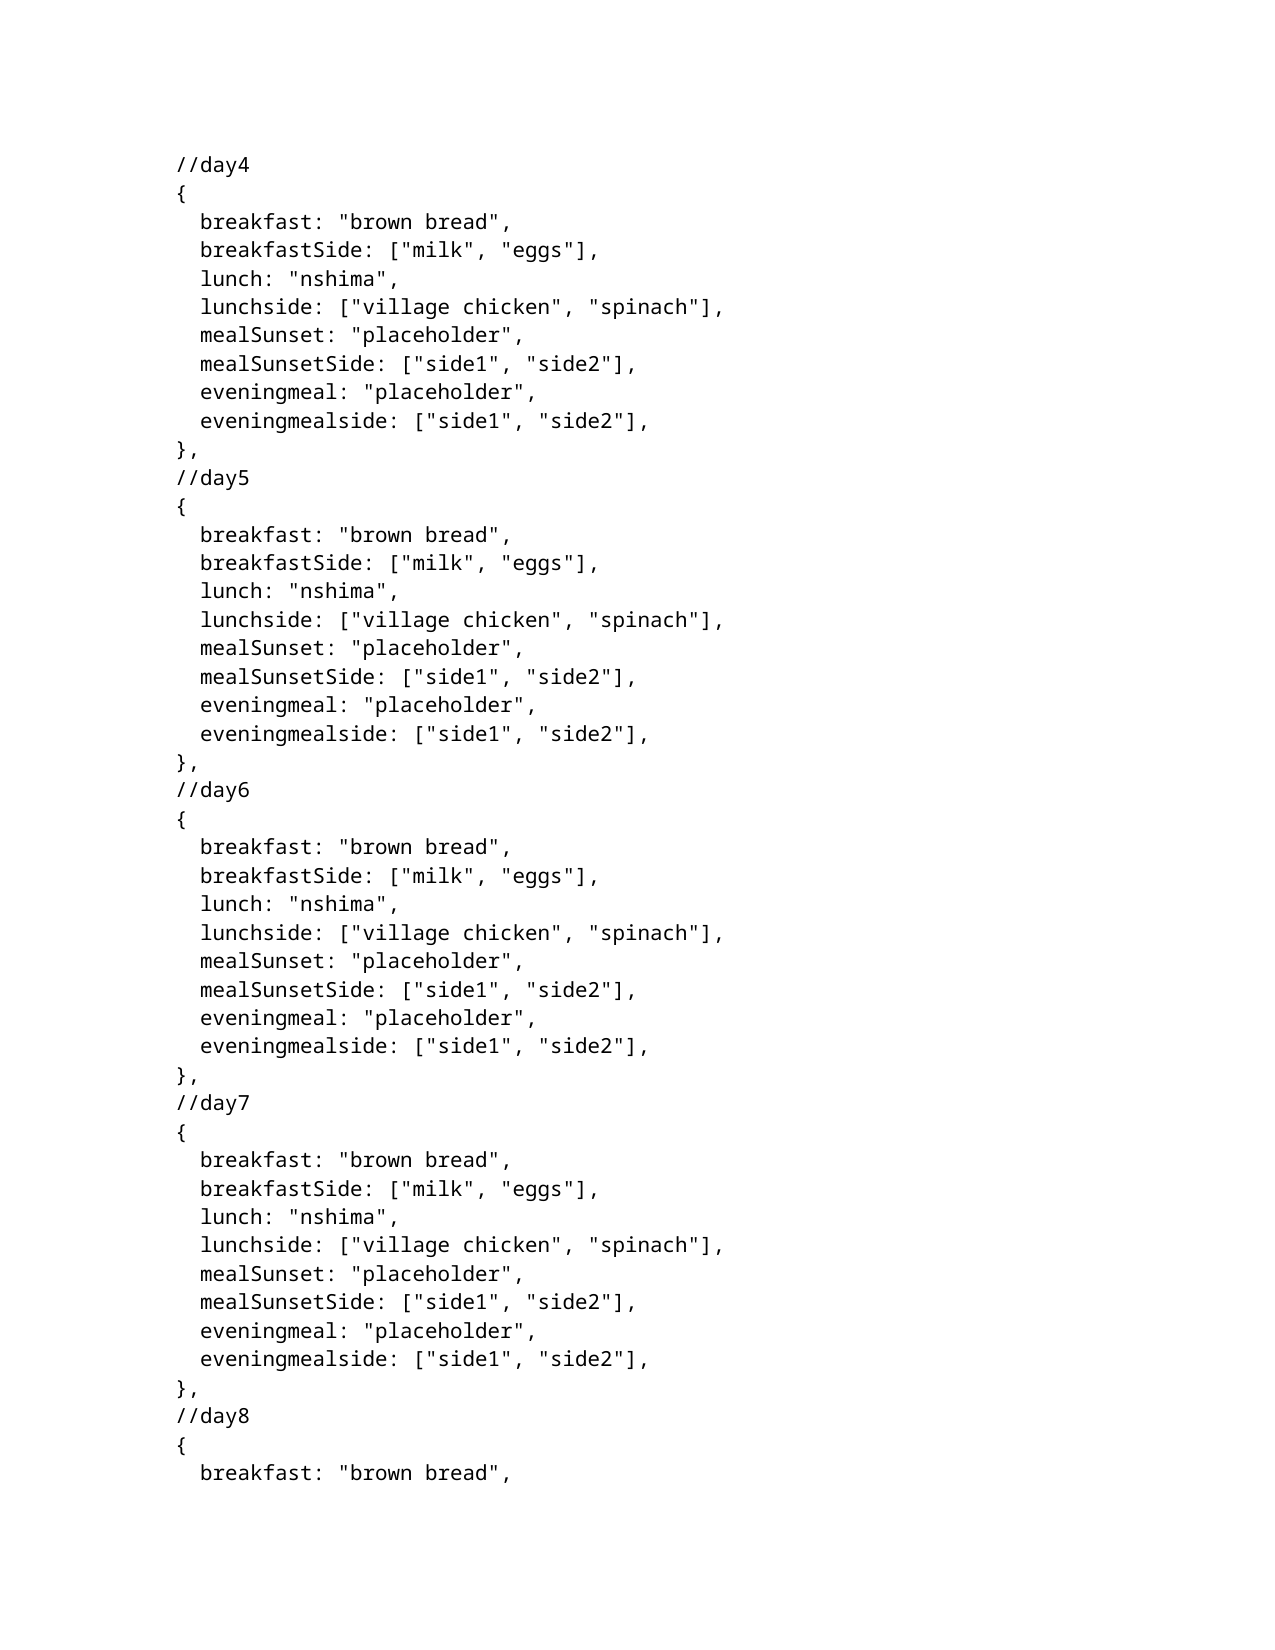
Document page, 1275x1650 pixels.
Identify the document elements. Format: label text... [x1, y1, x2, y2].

text breakfast: "brown bread", [150, 207, 1125, 235]
text mealSunset: "placeholder", [150, 321, 1125, 349]
text lunch: "nshima", [150, 577, 1125, 605]
text mealSunsetSide: ["side1", "side2"], [150, 349, 1125, 377]
text eveningmeal: "placeholder", [150, 377, 1125, 406]
text breakfastSide: ["milk", "eggs"], [150, 235, 1125, 264]
text { [150, 804, 1125, 832]
text //day5 [150, 463, 1125, 491]
text breakfast: "brown bread", [150, 520, 1125, 548]
text lunchside: ["village chicken", "spinach"], [150, 605, 1125, 633]
text mealSunset: "placeholder", [150, 633, 1125, 662]
text lunch: "nshima", [150, 264, 1125, 292]
text [150, 832, 1125, 1487]
text }, [150, 434, 1125, 463]
text { [150, 178, 1125, 207]
text }, [150, 747, 1125, 776]
text //day4 [150, 150, 1125, 178]
text lunchside: ["village chicken", "spinach"], [150, 292, 1125, 321]
text mealSunsetSide: ["side1", "side2"], [150, 662, 1125, 690]
text //day6 [150, 776, 1125, 804]
text eveningmealside: ["side1", "side2"], [150, 719, 1125, 747]
text eveningmealside: ["side1", "side2"], [150, 406, 1125, 434]
text breakfastSide: ["milk", "eggs"], [150, 548, 1125, 577]
text { [150, 491, 1125, 520]
text eveningmeal: "placeholder", [150, 690, 1125, 719]
